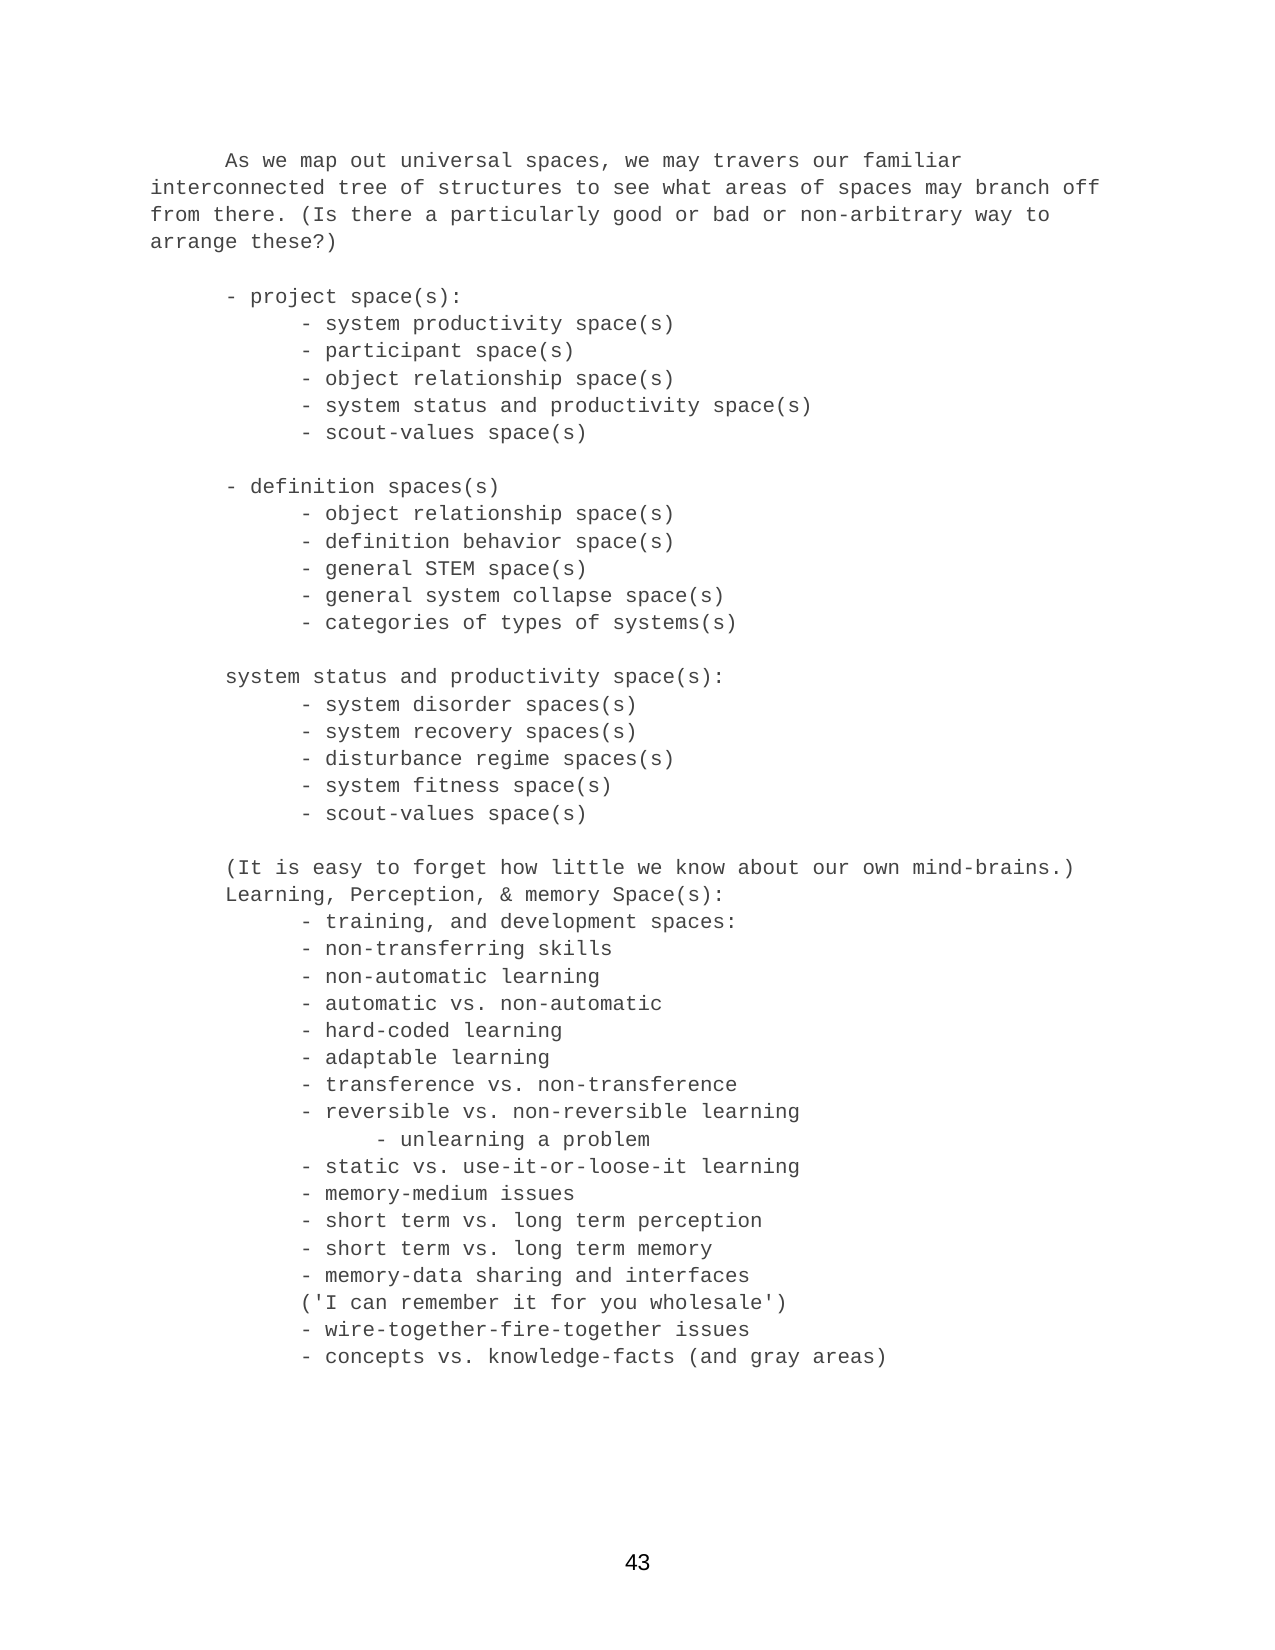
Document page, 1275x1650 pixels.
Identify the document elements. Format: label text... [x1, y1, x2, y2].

text - training, and development spaces: [225, 911, 1125, 935]
text - short term vs. long term perception [150, 1210, 1125, 1234]
text - non-transferring skills [225, 938, 1125, 962]
text - automatic vs. non-automatic [150, 993, 1125, 1016]
text - unlearning a problem [150, 1129, 1125, 1152]
text - short term vs. long term memory [150, 1237, 1125, 1261]
text As we map out universal spaces, we may travers our familiar interconnected tree of structures to see what areas of spaces may branch off from there. (Is there a particularly good or bad or non-arbitrary way to arrange these?) [150, 150, 1125, 255]
text - system disorder spaces(s) [150, 694, 1125, 717]
text - reversible vs. non-reversible learning [225, 1102, 1125, 1125]
text - system productivity space(s) [225, 313, 1125, 337]
text (It is easy to forget how little we know about our own mind-brains.) [150, 857, 1125, 881]
text - scout-values space(s) [150, 422, 1125, 446]
text Learning, Perception, & memory Space(s): [150, 884, 1125, 908]
text - object relationship space(s) [150, 503, 1125, 527]
text - definition behavior space(s) [150, 531, 1125, 554]
text - system status and productivity space(s) [150, 395, 1125, 418]
text - scout-values space(s) [150, 802, 1125, 826]
text - hard-coded learning [150, 1020, 1125, 1044]
text system status and productivity space(s): [150, 667, 1125, 690]
text - categories of types of systems(s) [225, 612, 1125, 636]
text - general system collapse space(s) [150, 585, 1125, 609]
text - non-automatic learning [225, 966, 1125, 989]
text - project space(s): [150, 286, 1125, 309]
text - object relationship space(s) [150, 367, 1125, 391]
text - disturbance regime spaces(s) [150, 748, 1125, 772]
text ('I can remember it for you wholesale') [150, 1292, 1125, 1316]
text - adaptable learning [150, 1047, 1125, 1071]
text - system recovery spaces(s) [150, 721, 1125, 744]
text - transference vs. non-transference [150, 1074, 1125, 1098]
text - wire-together-fire-together issues [150, 1319, 1125, 1343]
text - memory-data sharing and interfaces [150, 1265, 1125, 1288]
text - memory-medium issues [150, 1183, 1125, 1207]
text - general STEM space(s) [150, 558, 1125, 581]
text - static vs. use-it-or-loose-it learning [150, 1156, 1125, 1179]
text - participant space(s) [150, 340, 1125, 364]
text - definition spaces(s) [150, 476, 1125, 500]
text - concepts vs. knowledge-facts (and gray areas) [150, 1346, 1125, 1370]
text - system fitness space(s) [150, 775, 1125, 799]
